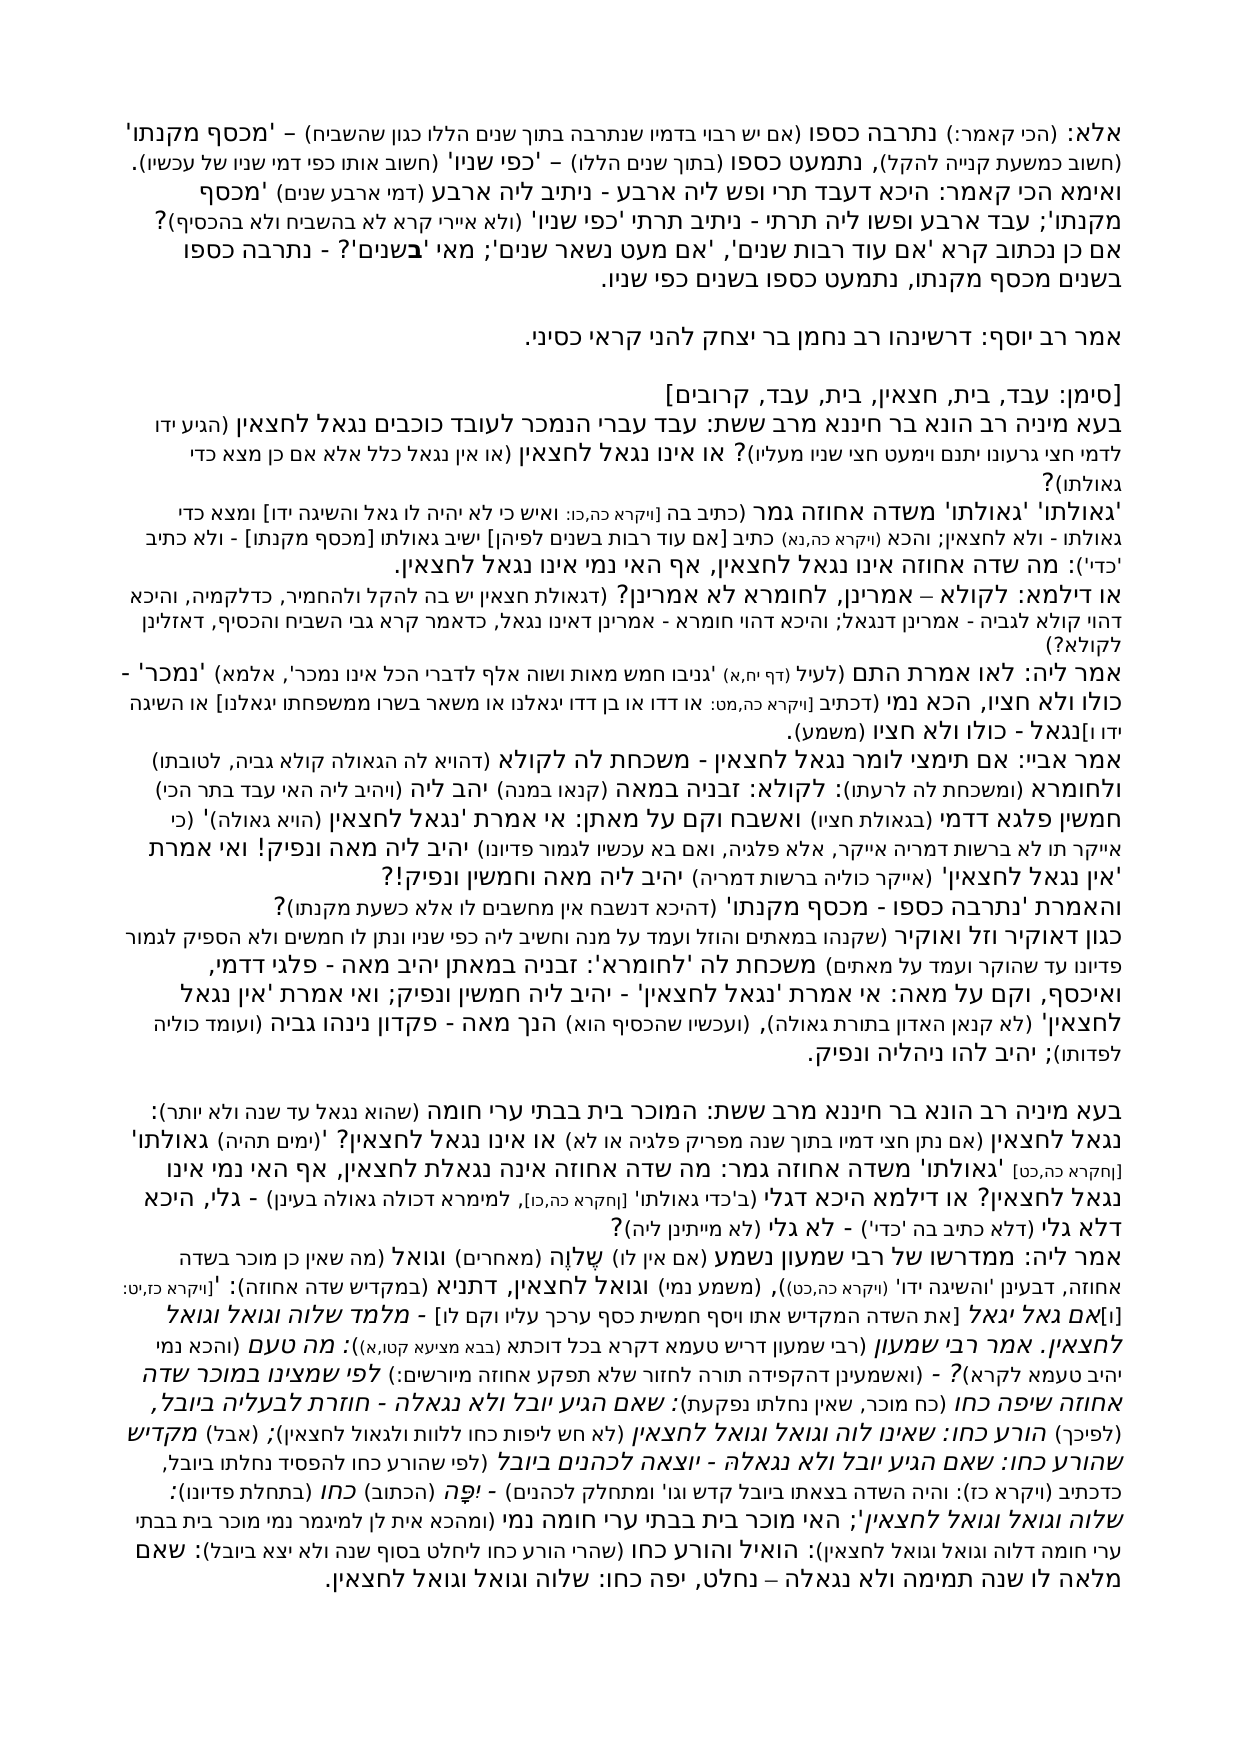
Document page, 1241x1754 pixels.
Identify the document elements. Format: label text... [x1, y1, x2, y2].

text והאמרת 'נתרבה כספו - מכסף מקנתו' (דהיכא דנשבח אין מחשבים לו אלא כשעת מקנתו)? [118, 892, 1122, 921]
text אמר ליה: ממדרשו של רבי שמעון נשמע (אם אין לו) שֶלוֶה (מאחרים) וגואל (מה שאין כן מוכר בשדה אחוזה, דבעינן 'והשיגה ידו' (ויקרא כה,כט)), (משמע נמי) וגואל לחצאין, דתניא (במקדיש שדה אחוזה): '[ויקרא כז,יט: [ו]אם גאל יגאל [את השדה המקדיש אתו ויסף חמשית כסף ערכך עליו וקם לו] - מלמד שלוה וגואל וגואל לחצאין. אמר רבי שמעון (רבי שמעון דריש טעמא דקרא בכל דוכתא (בבא מציעא קטו,א)): מה טעם (והכא נמי יהיב טעמא לקרא)? - (ואשמעינן דהקפידה תורה לחזור שלא תפקע אחוזה מיורשים:) לפי שמצינו במוכר שדה אחוזה שיפה כחו (כח מוכר, שאין נחלתו נפקעת): שאם הגיע יובל ולא נגאלה - חוזרת לבעליה ביובל, (לפיכך) הורע כחו: שאינו לוה וגואל וגואל לחצאין (לא חש ליפות כחו ללוות ולגאול לחצאין); (אבל) מקדיש שהורע כחו: שאם הגיע יובל ולא נגאלהּ - יוצאה לכהנים ביובל (לפי שהורע כחו להפסיד נחלתו ביובל, כדכתיב (ויקרא כז): והיה השדה בצאתו ביובל קדש וגו' ומתחלק לכהנים) - יִפָּה (הכתוב) כחו (בתחלת פדיונו): שלוה וגואל וגואל לחצאין'; האי מוכר בית בבתי ערי חומה נמי (ומהכא אית לן למיגמר נמי מוכר בית בבתי ערי חומה דלוה וגואל וגואל לחצאין): הואיל והורע כחו (שהרי הורע כחו ליחלט בסוף שנה ולא יצא ביובל): שאם מלאה לו שנה תמימה ולא נגאלה – נחלט, יפה כחו: שלוה וגואל וגואל לחצאין. [118, 1242, 1122, 1593]
text אמר אביי: אם תימצי לומר נגאל לחצאין - משכחת לה לקולא (דהויא לה הגאולה קולא גביה, לטובתו) ולחומרא (ומשכחת לה לרעתו): לקולא: זבניה במאה (קנאו במנה) יהב ליה (ויהיב ליה האי עבד בתר הכי) חמשין פלגא דדמי (בגאולת חציו) ואשבח וקם על מאתן: אי אמרת 'נגאל לחצאין (הויא גאולה)' (כי אייקר תו לא ברשות דמריה אייקר, אלא פלגיה, ואם בא עכשיו לגמור פדיונו) יהיב ליה מאה ונפיק! ואי אמרת 'אין נגאל לחצאין' (אייקר כוליה ברשות דמריה) יהיב ליה מאה וחמשין ונפיק!? [118, 745, 1122, 892]
text ואימא הכי קאמר: היכא דעבד תרי ופש ליה ארבע - ניתיב ליה ארבע (דמי ארבע שנים) 'מכסף מקנתו'; עבד ארבע ופשו ליה תרתי - ניתיב תרתי 'כפי שניו' (ולא איירי קרא לא בהשביח ולא בהכסיף)? [118, 177, 1122, 235]
text אמר ליה: לאו אמרת התם (לעיל (דף יח,א) 'גניבו חמש מאות ושוה אלף לדברי הכל אינו נמכר', אלמא) 'נמכר' - כולו ולא חציו, הכא נמי (דכתיב [ויקרא כה,מט: או דדו או בן דדו יגאלנו או משאר בשרו ממשפחתו יגאלנו] או השיגה ידו ו]נגאל - כולו ולא חציו (משמע). [118, 658, 1122, 745]
text אמר רב יוסף: דרשינהו רב נחמן בר יצחק להני קראי כסיני. [118, 322, 1122, 351]
text בעא מיניה רב הונא בר חיננא מרב ששת: המוכר בית בבתי ערי חומה (שהוא נגאל עד שנה ולא יותר): נגאל לחצאין (אם נתן חצי דמיו בתוך שנה מפריק פלגיה או לא) או אינו נגאל לחצאין? '(ימים תהיה) גאולתו' [ןחקרא כה,כט] 'גאולתו' משדה אחוזה גמר: מה שדה אחוזה אינה נגאלת לחצאין, אף האי נמי אינו נגאל לחצאין? או דילמא היכא דגלי (ב'כדי גאולתו' [ןחקרא כה,כו], למימרא דכולה גאולה בעינן) - גלי, היכא דלא גלי (דלא כתיב בה 'כדי') - לא גלי (לא מייתינן ליה)? [118, 1096, 1122, 1242]
text אם כן נכתוב קרא 'אם עוד רבות שנים', 'אם מעט נשאר שנים'; מאי 'בשנים'? - נתרבה כספו בשנים מכסף מקנתו, נתמעט כספו בשנים כפי שניו. [118, 235, 1122, 293]
text [סימן: עבד, בית, חצאין, בית, עבד, קרובים] [118, 380, 1122, 409]
text בעא מיניה רב הונא בר חיננא מרב ששת: עבד עברי הנמכר לעובד כוכבים נגאל לחצאין (הגיע ידו לדמי חצי גרעונו יתנם וימעט חצי שניו מעליו)? או אינו נגאל לחצאין (או אין נגאל כלל אלא אם כן מצא כדי גאולתו)? [118, 409, 1122, 497]
text כגון דאוקיר וזל ואוקיר (שקנהו במאתים והוזל ועמד על מנה וחשיב ליה כפי שניו ונתן לו חמשים ולא הספיק לגמור פדיונו עד שהוקר ועמד על מאתים) משכחת לה 'לחומרא': זבניה במאתן יהיב מאה - פלגי דדמי, ואיכסף, וקם על מאה: אי אמרת 'נגאל לחצאין' - יהיב ליה חמשין ונפיק; ואי אמרת 'אין נגאל לחצאין' (לא קנאן האדון בתורת גאולה), (ועכשיו שהכסיף הוא) הנך מאה - פקדון נינהו גביה (ועומד כוליה לפדותו); יהיב להו ניהליה ונפיק. [118, 921, 1122, 1067]
text אלא: (הכי קאמר:) נתרבה כספו (אם יש רבוי בדמיו שנתרבה בתוך שנים הללו כגון שהשביח) – 'מכסף מקנתו' (חשוב כמשעת קנייה להקל), נתמעט כספו (בתוך שנים הללו) – 'כפי שניו' (חשוב אותו כפי דמי שניו של עכשיו). [118, 118, 1122, 177]
text או דילמא: לקולא – אמרינן, לחומרא לא אמרינן? (דגאולת חצאין יש בה להקל ולהחמיר, כדלקמיה, והיכא דהוי קולא לגביה - אמרינן דנגאל; והיכא דהוי חומרא - אמרינן דאינו נגאל, כדאמר קרא גבי השביח והכסיף, דאזלינן לקולא?) [118, 580, 1122, 658]
text 'גאולתו' 'גאולתו' משדה אחוזה גמר (כתיב בה [ויקרא כה,כו: ואיש כי לא יהיה לו גאל והשיגה ידו] ומצא כדי גאולתו - ולא לחצאין; והכא (ויקרא כה,נא) כתיב [אם עוד רבות בשנים לפיהן] ישיב גאולתו [מכסף מקנתו] - ולא כתיב 'כדי'): מה שדה אחוזה אינו נגאל לחצאין, אף האי נמי אינו נגאל לחצאין. [118, 497, 1122, 580]
